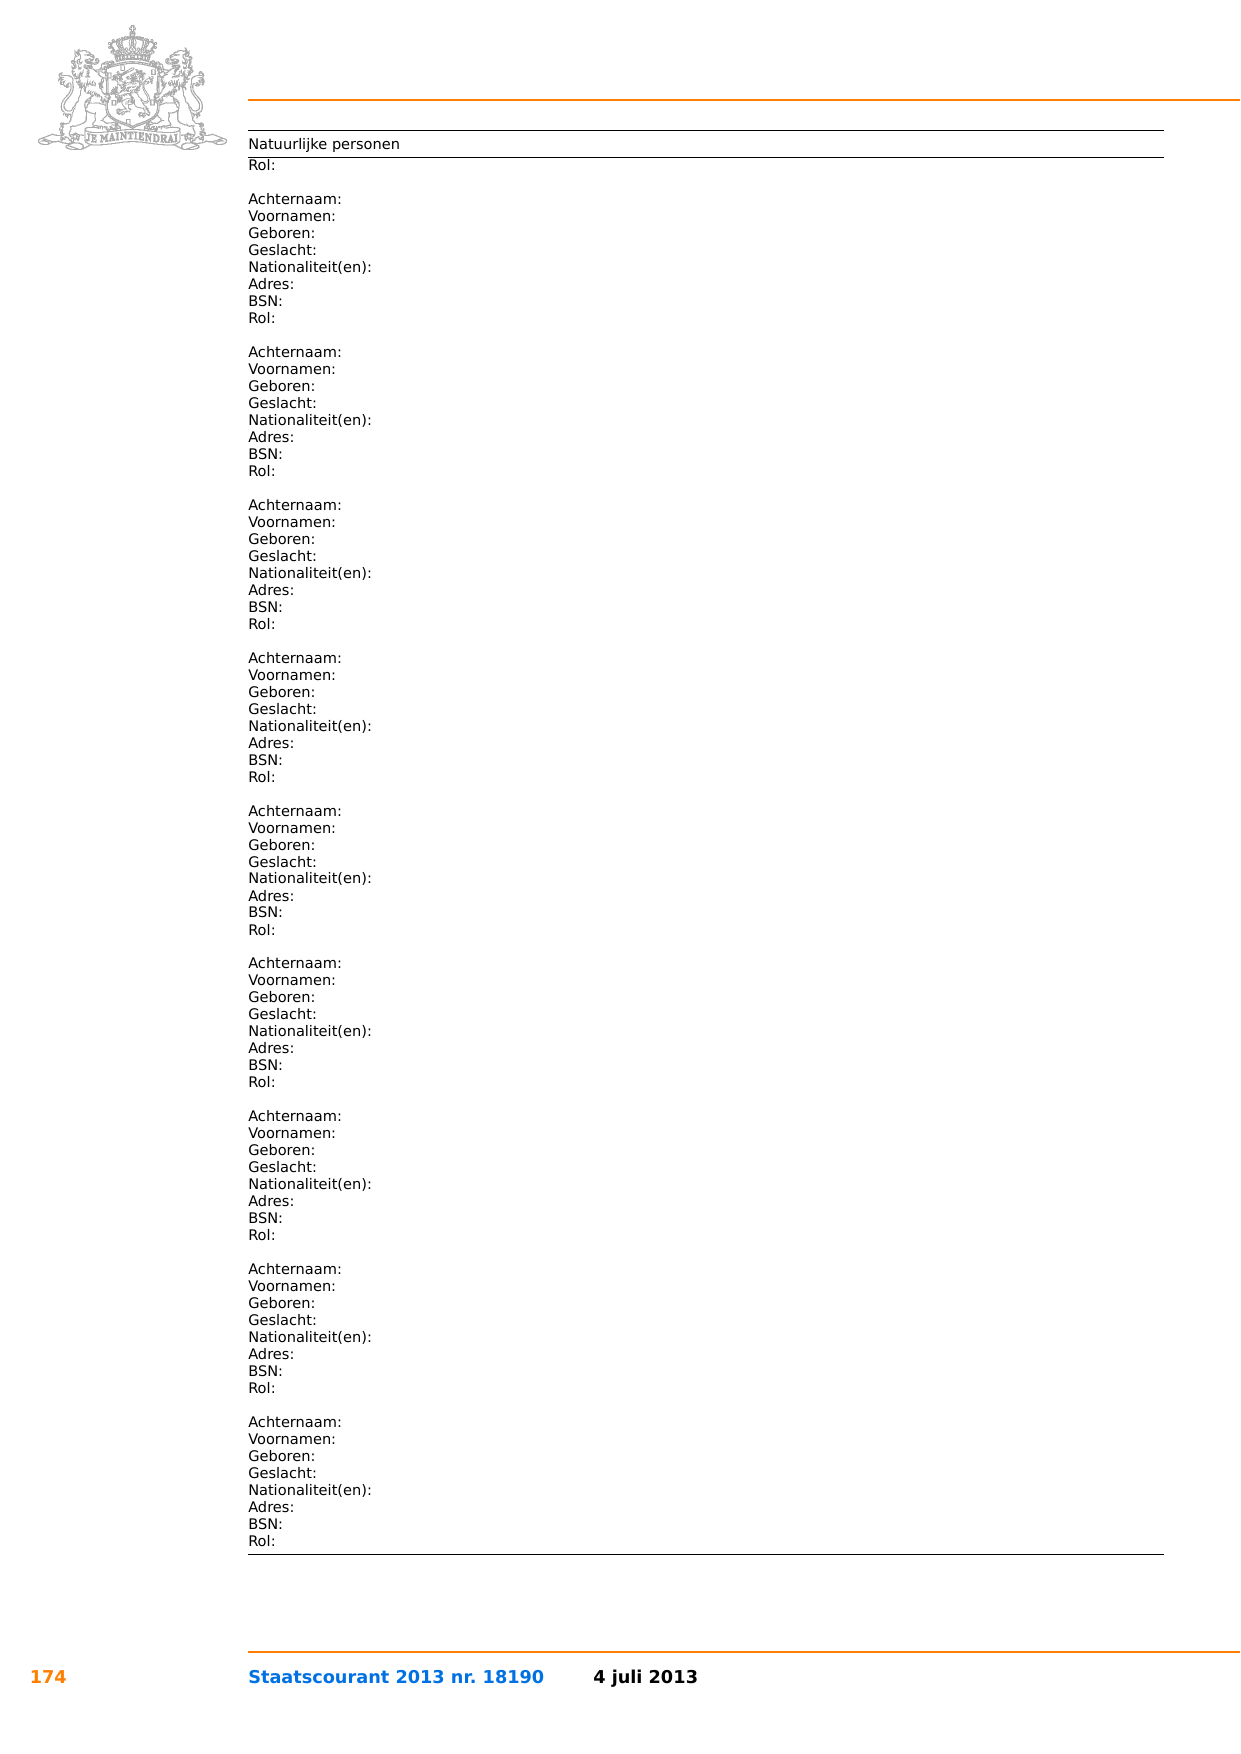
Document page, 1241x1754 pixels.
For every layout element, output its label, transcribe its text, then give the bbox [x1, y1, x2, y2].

table_cell BSN: [248, 293, 442, 310]
table_cell [442, 395, 1163, 412]
table_cell BSN: [248, 1057, 442, 1074]
table_cell [442, 803, 1163, 819]
table_cell [442, 616, 1163, 633]
table_cell [442, 1108, 1163, 1125]
table_cell Achternaam: [248, 650, 442, 667]
table_cell Voornamen: [248, 514, 442, 531]
table_cell [442, 446, 1163, 463]
table_cell Geslacht: [248, 548, 442, 565]
table_cell [442, 718, 1163, 734]
table_cell [442, 650, 1163, 667]
table_cell [442, 888, 1163, 904]
table_cell [442, 1363, 1163, 1380]
table_header Natuurlijke personen [248, 131, 442, 157]
table_cell [442, 463, 1163, 480]
table_cell [442, 1380, 1163, 1397]
table_cell [442, 531, 1163, 548]
table_cell Voornamen: [248, 208, 442, 225]
table_cell Geslacht: [248, 1312, 442, 1329]
table_cell [442, 582, 1163, 599]
table_cell [442, 1193, 1163, 1210]
table_cell Nationaliteit(en): [248, 565, 442, 582]
table_cell Nationaliteit(en): [248, 1482, 442, 1499]
table_cell [442, 820, 1163, 836]
table_cell [442, 1125, 1163, 1142]
table_cell [248, 480, 442, 497]
table_cell [442, 276, 1163, 293]
table_cell Adres: [248, 888, 442, 904]
table_cell Achternaam: [248, 803, 442, 819]
table_cell [442, 361, 1163, 378]
table_cell Voornamen: [248, 1431, 442, 1448]
table_cell [442, 752, 1163, 768]
table_cell [442, 836, 1163, 853]
table_cell Geslacht: [248, 1465, 442, 1482]
table_cell [442, 938, 1163, 955]
table_cell Rol: [248, 1227, 442, 1244]
table_cell [442, 786, 1163, 802]
table_cell [442, 429, 1163, 446]
table_cell [442, 191, 1163, 208]
table_cell Adres: [248, 1040, 442, 1057]
table_cell Rol: [248, 310, 442, 327]
table_cell Achternaam: [248, 1261, 442, 1278]
table_cell [442, 1448, 1163, 1465]
table_cell Adres: [248, 429, 442, 446]
table_cell Voornamen: [248, 972, 442, 989]
table_cell Geslacht: [248, 854, 442, 870]
table_cell [442, 1091, 1163, 1108]
table_cell [248, 633, 442, 650]
table_cell Achternaam: [248, 1108, 442, 1125]
table_cell Geslacht: [248, 701, 442, 718]
table_cell Rol: [248, 921, 442, 938]
table_cell Geboren: [248, 1142, 442, 1159]
table_cell [442, 548, 1163, 565]
table_cell [442, 599, 1163, 616]
table_cell Achternaam: [248, 497, 442, 514]
table_cell [442, 293, 1163, 310]
table_cell [442, 1057, 1163, 1074]
table_cell Voornamen: [248, 1125, 442, 1142]
table_cell [248, 786, 442, 802]
table_cell Adres: [248, 1193, 442, 1210]
table_cell [442, 412, 1163, 429]
table_cell [442, 735, 1163, 752]
table_cell [442, 310, 1163, 327]
table_cell BSN: [248, 1210, 442, 1227]
table_cell Achternaam: [248, 955, 442, 972]
table_cell Rol: [248, 158, 442, 174]
table_cell Geslacht: [248, 1159, 442, 1176]
table_cell [442, 1397, 1163, 1414]
table_cell [442, 989, 1163, 1006]
table_cell Geboren: [248, 1448, 442, 1465]
table_cell Achternaam: [248, 191, 442, 208]
table_cell Voornamen: [248, 667, 442, 684]
table_cell [248, 1091, 442, 1108]
table_cell [442, 208, 1163, 225]
table_cell [442, 378, 1163, 395]
table_cell [442, 497, 1163, 514]
table_cell BSN: [248, 599, 442, 616]
table_cell Geboren: [248, 531, 442, 548]
table_cell [442, 1312, 1163, 1329]
table_cell Geboren: [248, 378, 442, 395]
table_cell Rol: [248, 1074, 442, 1091]
table_cell [442, 1295, 1163, 1312]
table_cell [442, 1482, 1163, 1499]
table_cell [442, 667, 1163, 684]
table_cell Rol: [248, 1380, 442, 1397]
table_cell [442, 1210, 1163, 1227]
table_cell Voornamen: [248, 820, 442, 836]
table_cell [442, 565, 1163, 582]
table_cell [442, 259, 1163, 276]
table_cell [442, 1431, 1163, 1448]
table_cell [442, 1414, 1163, 1431]
table_cell [442, 158, 1163, 174]
table_cell Rol: [248, 463, 442, 480]
table_cell Nationaliteit(en): [248, 412, 442, 429]
table_cell Voornamen: [248, 1278, 442, 1295]
table_cell [442, 633, 1163, 650]
table_cell Adres: [248, 582, 442, 599]
table_cell [248, 1397, 442, 1414]
table_cell [442, 1227, 1163, 1244]
table_cell Nationaliteit(en): [248, 1176, 442, 1193]
table_cell [442, 769, 1163, 786]
table_cell Rol: [248, 1533, 442, 1554]
table_cell Rol: [248, 769, 442, 786]
table_cell Rol: [248, 616, 442, 633]
table_cell [442, 1516, 1163, 1533]
table_cell [442, 1023, 1163, 1040]
table_cell [442, 225, 1163, 242]
table_cell Achternaam: [248, 1414, 442, 1431]
table_cell BSN: [248, 1363, 442, 1380]
table_cell Geboren: [248, 684, 442, 701]
table_cell [442, 1499, 1163, 1516]
table_cell BSN: [248, 446, 442, 463]
table_cell Geboren: [248, 836, 442, 853]
table_cell [442, 904, 1163, 921]
table_cell [442, 854, 1163, 870]
table_cell Adres: [248, 735, 442, 752]
table_cell Geslacht: [248, 242, 442, 259]
table_cell [442, 870, 1163, 887]
table_cell BSN: [248, 1516, 442, 1533]
table_cell [248, 174, 442, 191]
table_cell [442, 1465, 1163, 1482]
table_cell Geslacht: [248, 395, 442, 412]
table_cell [442, 480, 1163, 497]
table_cell Geslacht: [248, 1006, 442, 1023]
table_cell [442, 1006, 1163, 1023]
table_cell Geboren: [248, 989, 442, 1006]
table_cell [248, 938, 442, 955]
table_cell [442, 1176, 1163, 1193]
table_cell [248, 327, 442, 344]
table_cell [442, 514, 1163, 531]
table_cell Adres: [248, 1499, 442, 1516]
table_cell [442, 1040, 1163, 1057]
table_cell BSN: [248, 752, 442, 768]
picture [38, 25, 227, 150]
table_cell Geboren: [248, 1295, 442, 1312]
table_cell [442, 1533, 1163, 1554]
table_cell [442, 684, 1163, 701]
table_cell [442, 242, 1163, 259]
table_cell [442, 1244, 1163, 1261]
table_cell Adres: [248, 1346, 442, 1363]
table_cell [442, 1346, 1163, 1363]
table_cell [442, 1142, 1163, 1159]
table_cell [442, 921, 1163, 938]
table_cell [442, 174, 1163, 191]
table_cell [248, 1244, 442, 1261]
table_cell Nationaliteit(en): [248, 1023, 442, 1040]
table_cell [442, 1159, 1163, 1176]
table_cell [442, 1278, 1163, 1295]
table_cell Nationaliteit(en): [248, 1329, 442, 1346]
table_cell Adres: [248, 276, 442, 293]
table_cell [442, 1329, 1163, 1346]
table_cell Geboren: [248, 225, 442, 242]
table_cell Achternaam: [248, 344, 442, 361]
table_cell [442, 327, 1163, 344]
table_cell Voornamen: [248, 361, 442, 378]
table_cell [442, 1074, 1163, 1091]
table_cell [442, 1261, 1163, 1278]
table_cell Nationaliteit(en): [248, 259, 442, 276]
table_cell [442, 344, 1163, 361]
table_cell BSN: [248, 904, 442, 921]
table_header [442, 131, 1163, 157]
table_cell Nationaliteit(en): [248, 718, 442, 734]
table_cell [442, 972, 1163, 989]
table_cell Nationaliteit(en): [248, 870, 442, 887]
table_cell [442, 701, 1163, 718]
table_cell [442, 955, 1163, 972]
